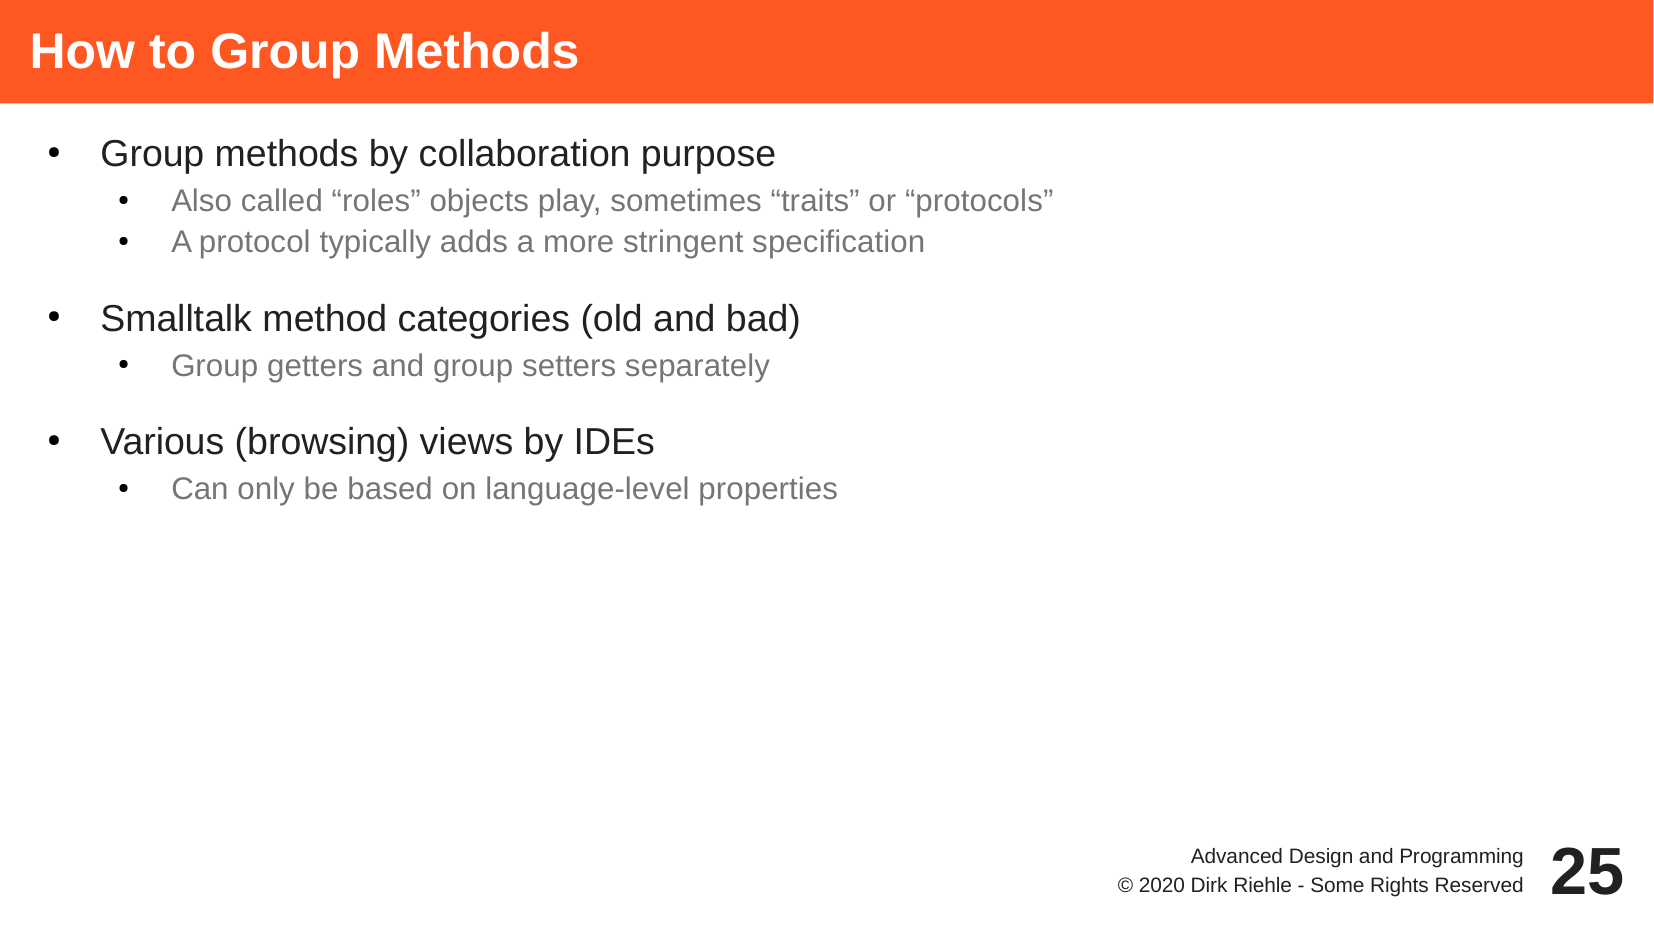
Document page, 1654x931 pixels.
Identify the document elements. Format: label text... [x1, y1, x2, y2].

list Group methods by collaboration purpose Also called “roles” objects play, sometimes “traits” or “protocols” A protocol typically adds a more stringent specification Smalltalk method categories (old and bad) Group getters and group setters separately Various (browsing) views by IDEs Can only be based on language-level properties [29, 132, 1625, 813]
title How to Group Methods [0, 0, 1654, 104]
